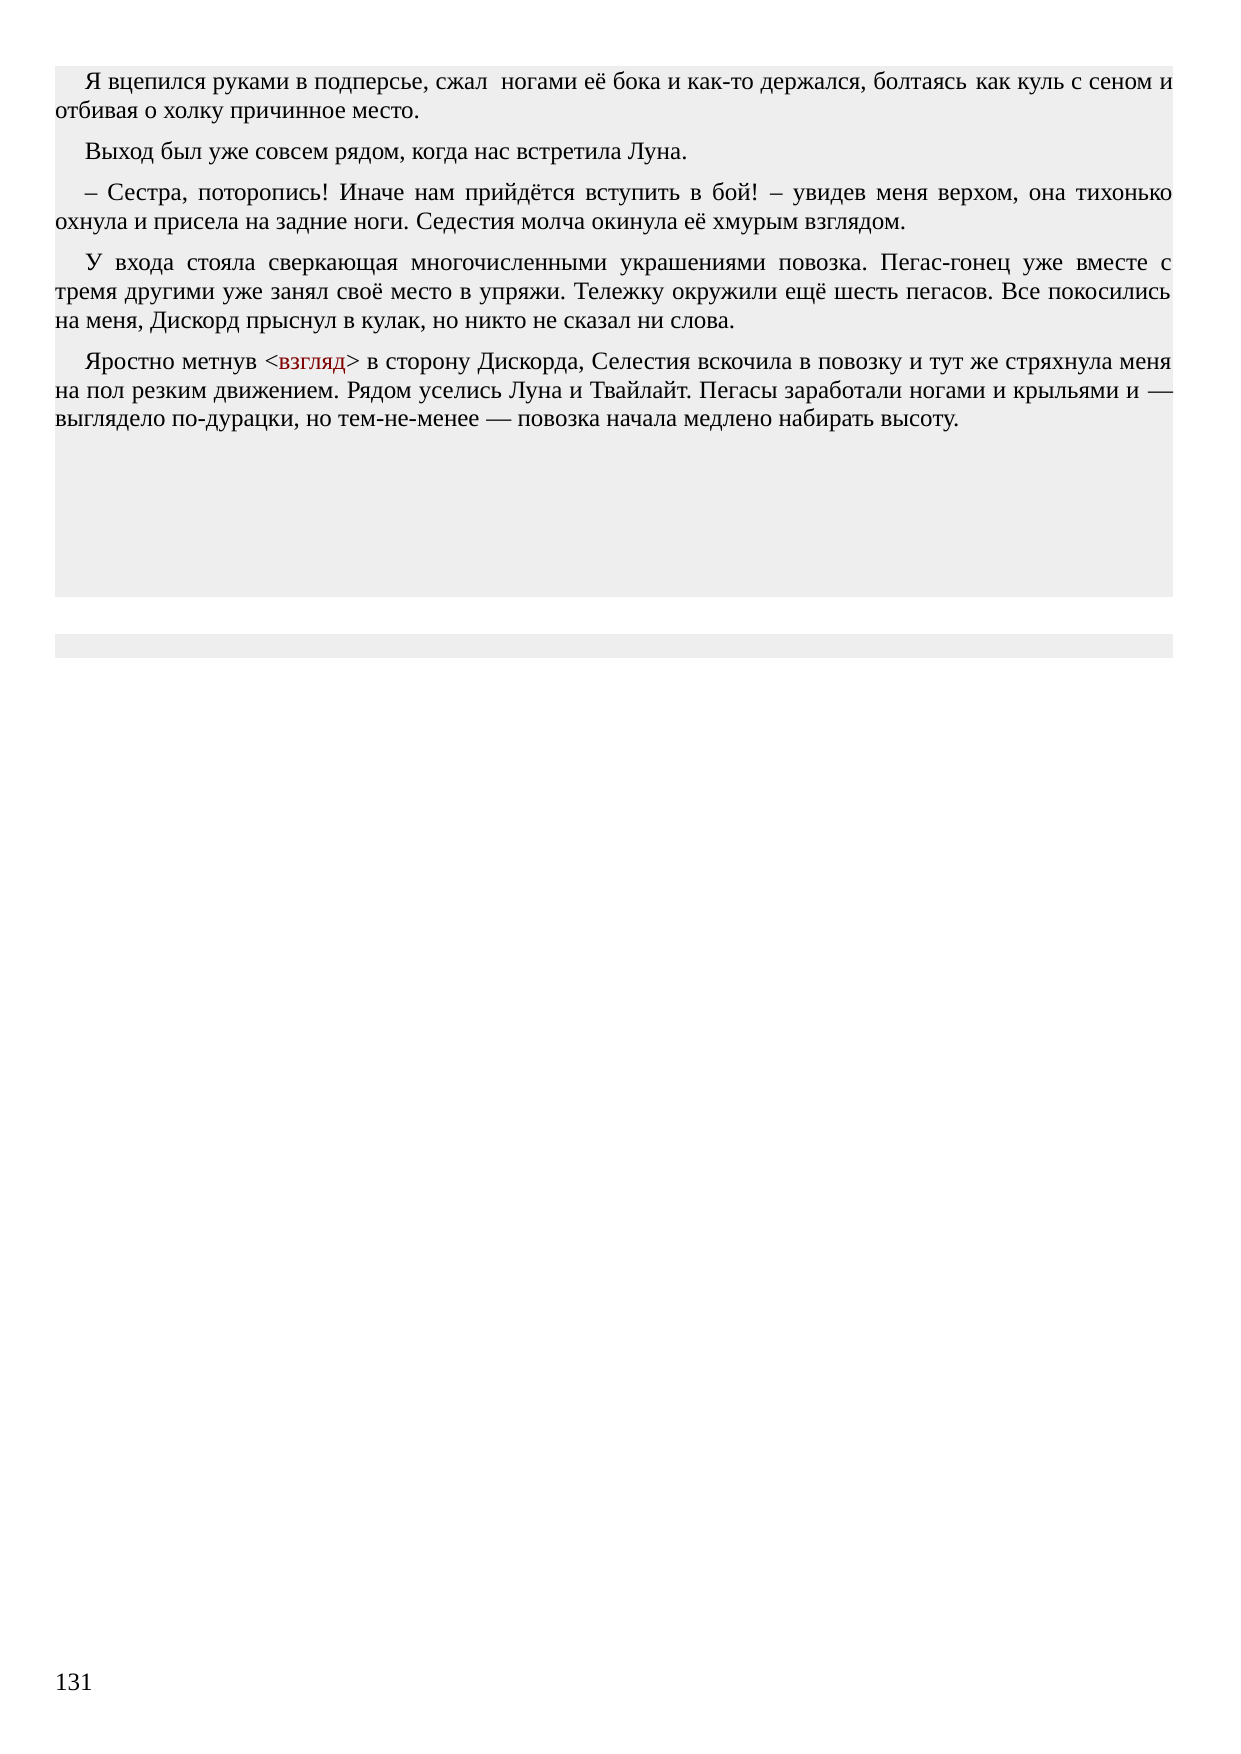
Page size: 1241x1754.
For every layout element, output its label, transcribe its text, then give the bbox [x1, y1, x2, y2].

text Я вцепился руками в подперсье, сжал ногами её бока и как-то держался, болтаясь как куль с сеном и отбивая о холку причинное место. [55, 66, 1173, 123]
text Выход был уже совсем рядом, когда нас встретила Луна. [55, 136, 1173, 165]
text Яростно метнув <взгляд> в сторону Дискорда, Селестия вскочила в повозку и тут же стряхнула меня на пол резким движением. Рядом уселись Луна и Твайлайт. Пегасы заработали ногами и крыльями и — выглядело по-дурацки, но тем-не-менее — повозка начала медлено набирать высоту. [55, 346, 1173, 432]
text У входа стояла сверкающая многочисленными украшениями повозка. Пегас-гонец уже вместе с тремя другими уже занял своё место в упряжи. Тележку окружили ещё шесть пегасов. Все покосились на меня, Дискорд прыснул в кулак, но никто не сказал ни слова. [55, 247, 1173, 333]
text – Сестра, поторопись! Иначе нам прийдётся вступить в бой! – увидев меня верхом, она тихонько охнула и присела на задние ноги. Седестия молча окинула её хмурым взглядом. [55, 177, 1173, 235]
